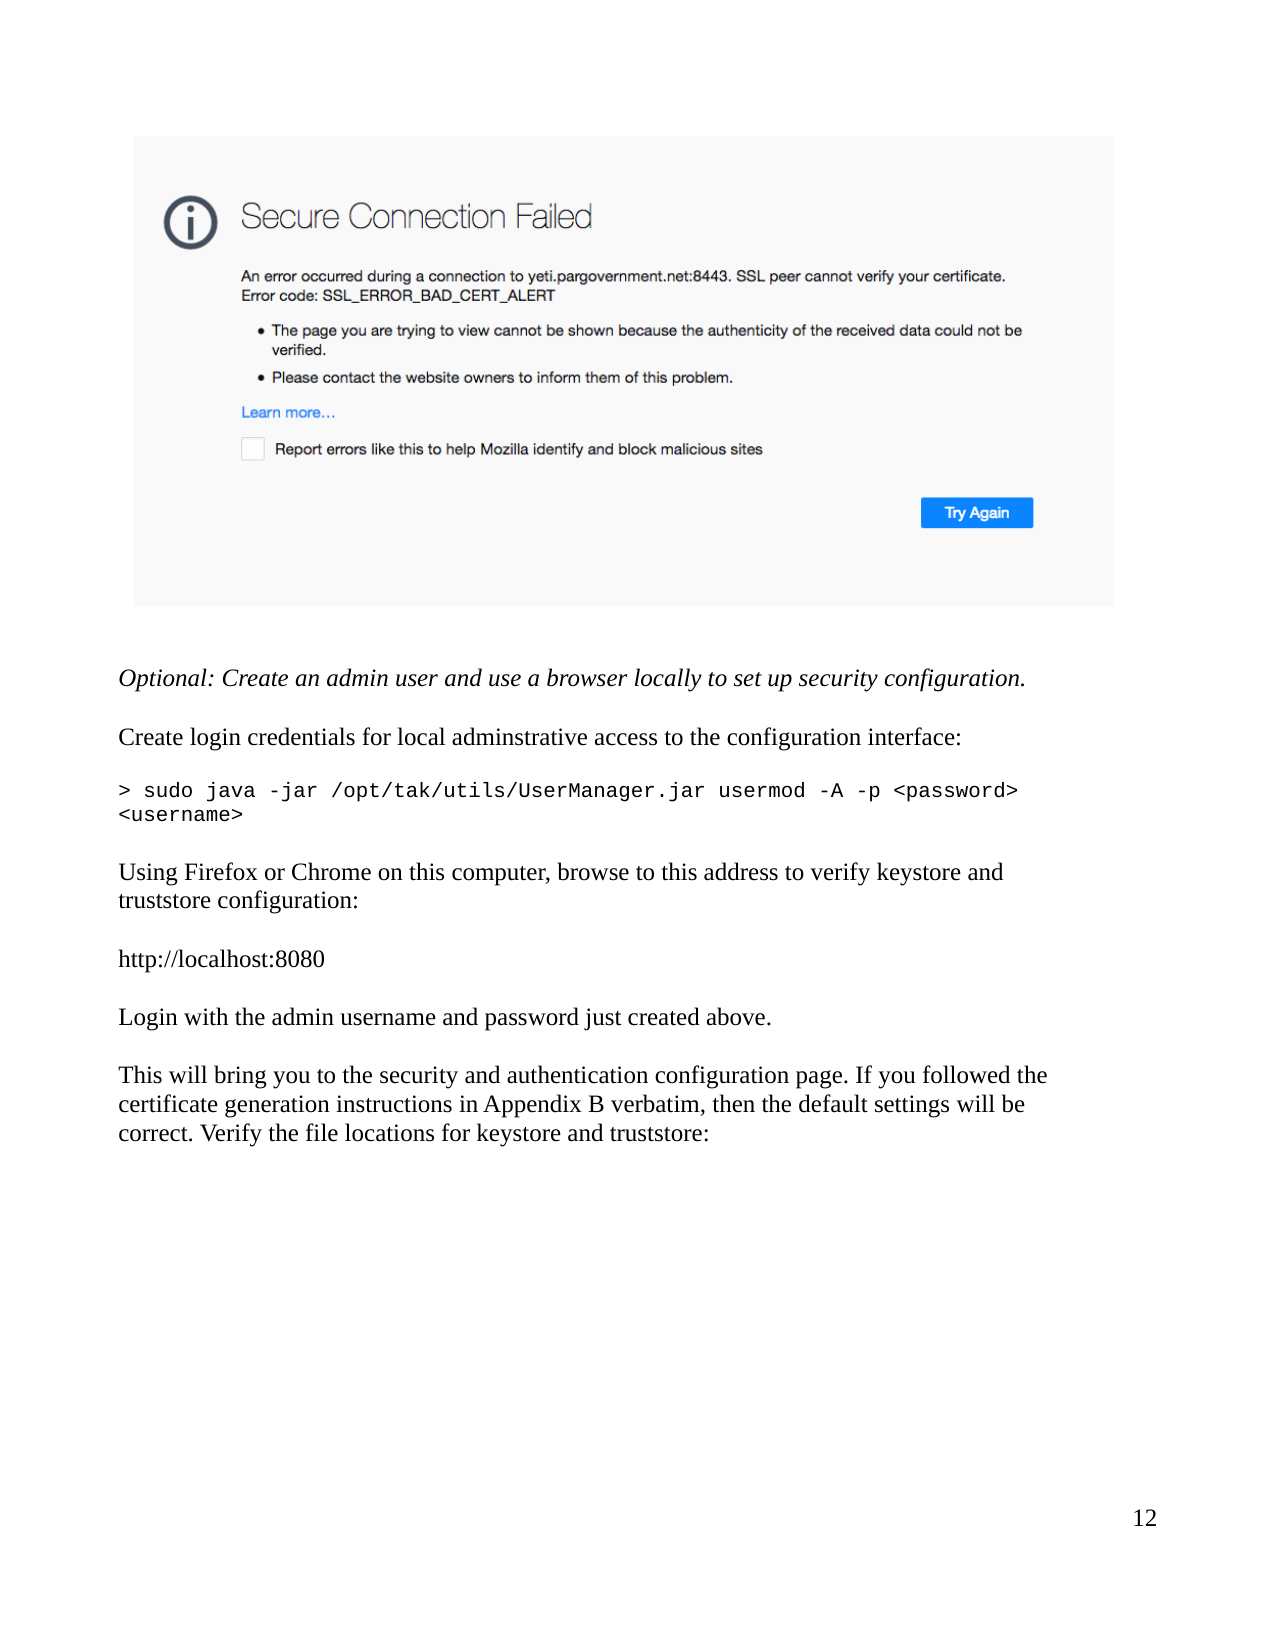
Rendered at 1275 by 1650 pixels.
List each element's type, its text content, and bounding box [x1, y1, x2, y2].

text Using Firefox or Chrome on this computer, browse to this address to verify keystore and truststore configuration: [118, 857, 1098, 914]
picture [133, 136, 1113, 606]
text This will bring you to the security and authentication configuration page. If you followed the certificate generation instructions in Appendix B verbatim, then the default settings will be correct. Verify the file locations for keystore and truststore: [118, 1060, 1098, 1146]
text Optional: Create an admin user and use a browser locally to set up security configuration. [118, 663, 1098, 692]
text Create login credentials for local adminstrative access to the configuration interface: [118, 722, 1098, 751]
text > sudo java -jar /opt/tak/utils/UserManager.jar usermod -A -p <password> <username> [118, 780, 1098, 827]
text Login with the admin username and password just created above. [118, 1002, 1098, 1031]
text http://localhost:8080 [118, 944, 1098, 972]
